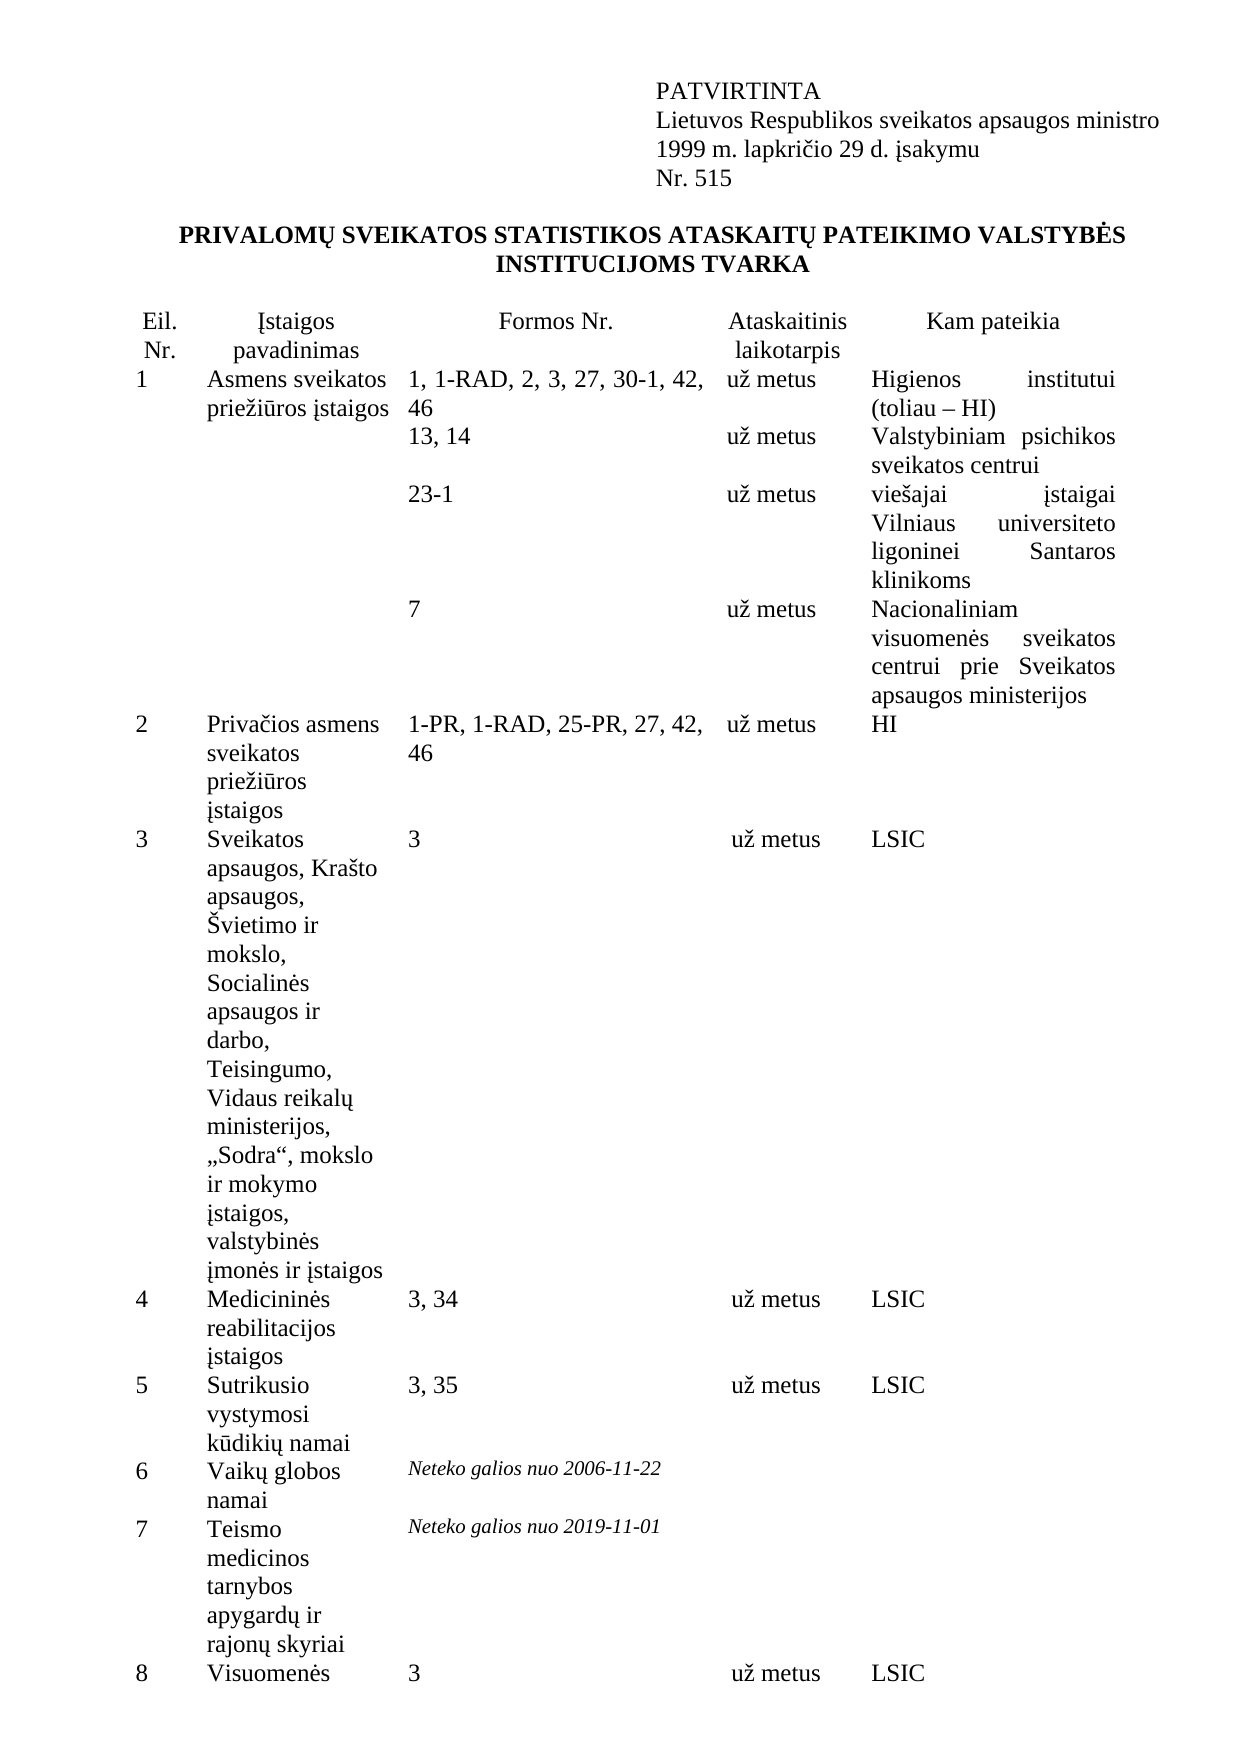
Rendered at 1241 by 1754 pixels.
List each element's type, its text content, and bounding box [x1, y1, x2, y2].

table_cell [124, 594, 195, 709]
table_cell 6 [124, 1456, 195, 1514]
table_cell [124, 421, 195, 479]
table_cell [195, 421, 397, 479]
table_cell 23-1 [397, 479, 715, 594]
table_cell 7 [124, 1514, 195, 1658]
text Privalomų sveikatos statistikos ataskaitų pateikimo valstybės institucijoms tvarka [124, 220, 1181, 278]
table_cell [720, 1514, 860, 1658]
table_cell Medicininės reabilitacijos įstaigos [195, 1284, 397, 1370]
table_cell 13, 14 [397, 421, 715, 479]
table_cell 1-PR, 1-RAD, 25-PR, 27, 42, 46 [397, 709, 715, 824]
table_cell už metus [715, 364, 860, 421]
table_header Eil. Nr. [124, 306, 195, 364]
table_cell Neteko galios nuo 2006-11-22 [397, 1456, 720, 1514]
table_cell 3, 35 [397, 1370, 720, 1456]
table_cell Asmens sveikatos priežiūros įstaigos [195, 364, 397, 421]
text PATVIRTINTA [124, 76, 1181, 105]
table_cell 1 [124, 364, 195, 421]
table_cell Sutrikusio vystymosi kūdikių namai [195, 1370, 397, 1456]
table_cell už metus [720, 1284, 860, 1370]
table_cell Valstybiniam psichikos sveikatos centrui [860, 421, 1127, 479]
table_cell už metus [715, 709, 860, 824]
table_cell 2 [124, 709, 195, 824]
table_cell Sveikatos apsaugos, Krašto apsaugos, Švietimo ir mokslo, Socialinės apsaugos ir darbo, Teisingumo, Vidaus reikalų ministerijos, „Sodra“, mokslo ir mokymo įstaigos, valstybinės įmonės ir įstaigos [195, 824, 397, 1284]
table_cell už metus [720, 824, 860, 1284]
table_cell už metus [720, 1658, 860, 1686]
table_cell 3 [397, 1658, 720, 1686]
table_cell 3 [124, 824, 195, 1284]
table_cell 4 [124, 1284, 195, 1370]
table_cell Higienos institutui (toliau – HI) [860, 364, 1127, 421]
table_cell už metus [715, 421, 860, 479]
text Lietuvos Respublikos sveikatos apsaugos ministro 1999 m. lapkričio 29 d. įsakymu [656, 105, 1181, 163]
table_cell LSIC [860, 1658, 1127, 1686]
table_cell LSIC [860, 1370, 1127, 1456]
table_cell Teismo medicinos tarnybos apygardų ir rajonų skyriai [195, 1514, 397, 1658]
table_cell 7 [397, 594, 715, 709]
text Nr. 515 [124, 163, 1181, 191]
table_cell LSIC [860, 1284, 1127, 1370]
table_cell [720, 1456, 860, 1514]
table_cell Neteko galios nuo 2019-11-01 [397, 1514, 720, 1658]
table_cell 5 [124, 1370, 195, 1456]
table_cell Visuomenės [195, 1658, 397, 1686]
table_cell 3, 34 [397, 1284, 720, 1370]
table_cell už metus [715, 479, 860, 594]
table_cell [860, 1456, 1127, 1514]
table_cell [195, 479, 397, 594]
table_cell Nacionaliniam visuomenės sveikatos centrui prie Sveikatos apsaugos ministerijos [860, 594, 1127, 709]
table_cell 1, 1-RAD, 2, 3, 27, 30-1, 42, 46 [397, 364, 715, 421]
table_cell už metus [720, 1370, 860, 1456]
table_cell [195, 594, 397, 709]
table_cell Privačios asmens sveikatos priežiūros įstaigos [195, 709, 397, 824]
table_header Ataskaitinis laikotarpis [715, 306, 860, 364]
table_cell LSIC [860, 824, 1127, 1284]
table_cell 8 [124, 1658, 195, 1686]
table_cell [860, 1514, 1127, 1658]
table_header Kam pateikia [860, 306, 1127, 364]
table_cell 3 [397, 824, 720, 1284]
table_header Formos Nr. [397, 306, 715, 364]
table_cell viešajai įstaigai Vilniaus universiteto ligoninei Santaros klinikoms [860, 479, 1127, 594]
table_cell HI [860, 709, 1127, 824]
table_cell už metus [715, 594, 860, 709]
table_cell Vaikų globos namai [195, 1456, 397, 1514]
table_cell [124, 479, 195, 594]
table_header Įstaigos pavadinimas [195, 306, 397, 364]
